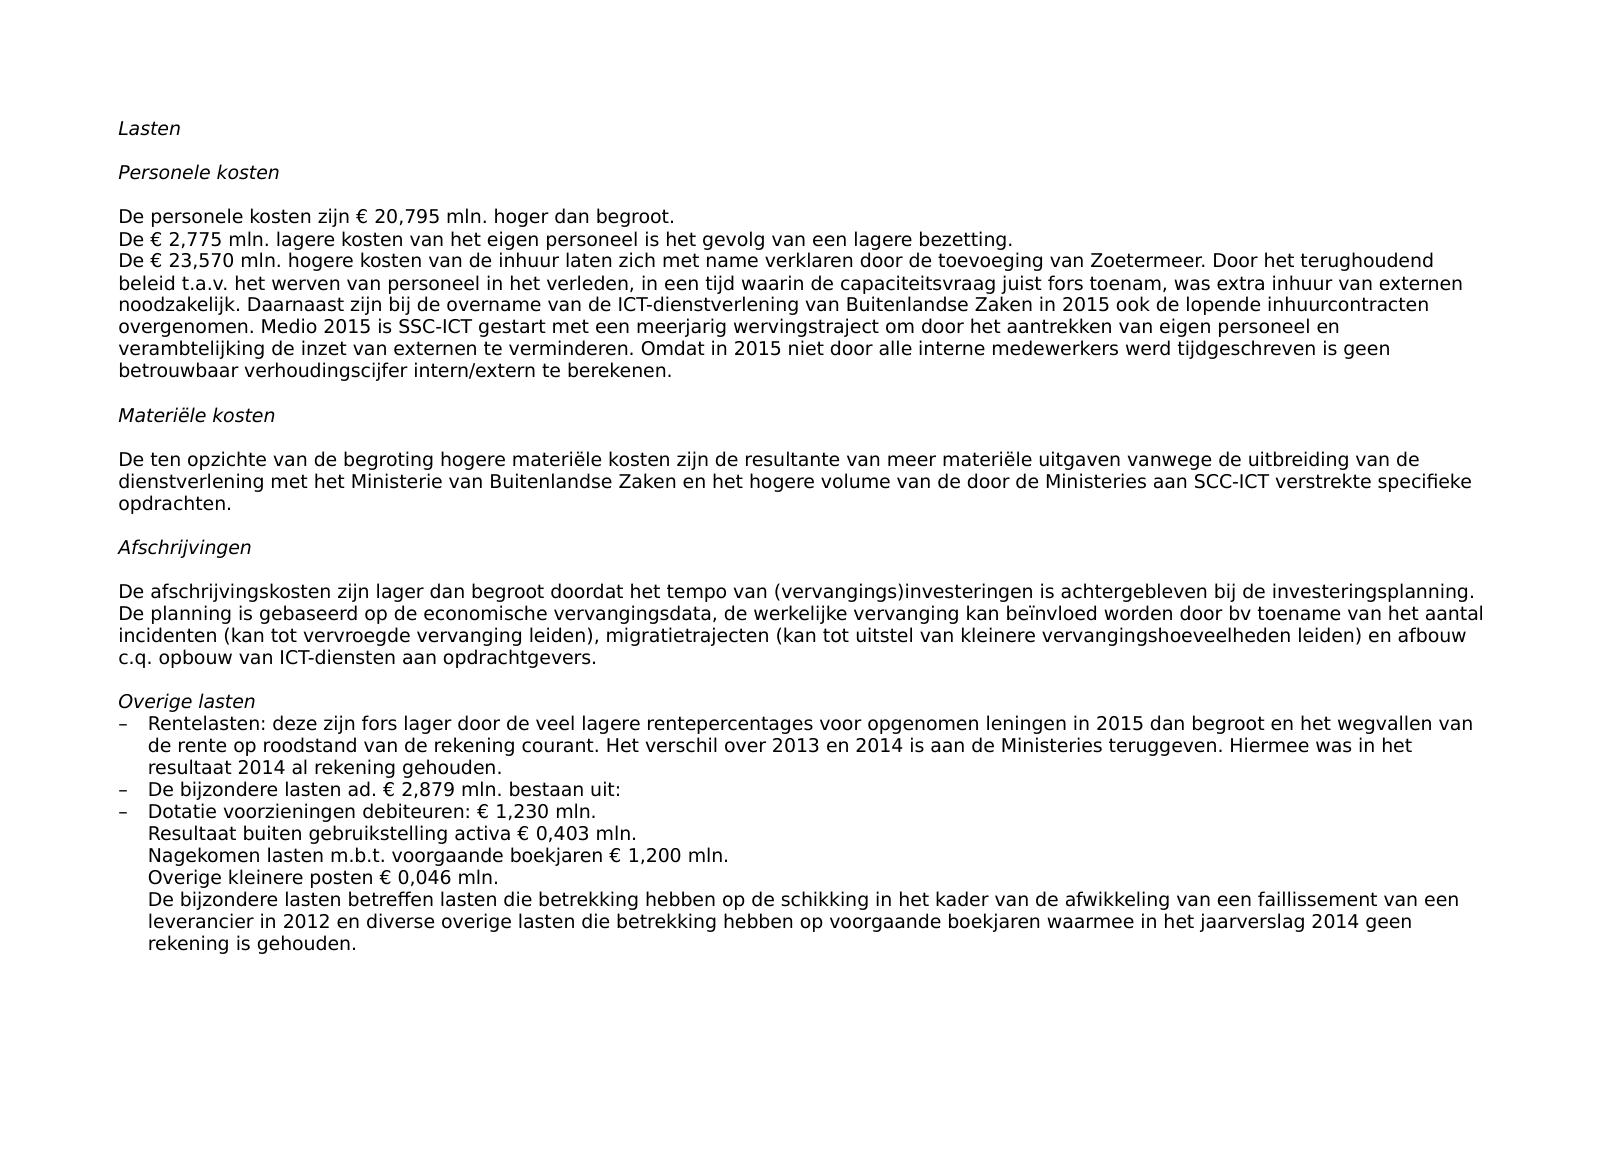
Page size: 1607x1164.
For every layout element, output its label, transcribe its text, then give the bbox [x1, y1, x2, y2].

text De ten opzichte van de begroting hogere materiële kosten zijn de resultante van meer materiële uitgaven vanwege de uitbreiding van de dienstverlening met het Ministerie van Buitenlandse Zaken en het hogere volume van de door de Ministeries aan SCC-ICT verstrekte specifieke opdrachten. [118, 449, 1488, 514]
text – Rentelasten: deze zijn fors lager door de veel lagere rentepercentages voor opgenomen leningen in 2015 dan begroot en het wegvallen van de rente op roodstand van de rekening courant. Het verschil over 2013 en 2014 is aan de Ministeries teruggeven. Hiermee was in het resultaat 2014 al rekening gehouden. [118, 713, 1488, 779]
text De afschrijvingskosten zijn lager dan begroot doordat het tempo van (vervangings)investeringen is achtergebleven bij de investeringsplanning. De planning is gebaseerd op de economische vervangingsdata, de werkelijke vervanging kan beïnvloed worden door bv toename van het aantal incidenten (kan tot vervroegde vervanging leiden), migratietrajecten (kan tot uitstel van kleinere vervangingshoeveelheden leiden) en afbouw c.q. opbouw van ICT-diensten aan opdrachtgevers. [118, 581, 1488, 669]
text De bijzondere lasten betreffen lasten die betrekking hebben op de schikking in het kader van de afwikkeling van een faillissement van een leverancier in 2012 en diverse overige lasten die betrekking hebben op voorgaande boekjaren waarmee in het jaarverslag 2014 geen rekening is gehouden. [148, 889, 1488, 955]
text De € 2,775 mln. lagere kosten van het eigen personeel is het gevolg van een lagere bezetting. [118, 228, 1488, 250]
text De personele kosten zijn € 20,795 mln. hoger dan begroot. [118, 206, 1488, 228]
text Overige kleinere posten € 0,046 mln. [148, 867, 1488, 889]
text – De bijzondere lasten ad. € 2,879 mln. bestaan uit: [118, 779, 1488, 801]
subtitle Personele kosten [118, 162, 1488, 184]
subtitle Afschrijvingen [118, 537, 1488, 559]
text Resultaat buiten gebruikstelling activa € 0,403 mln. [148, 823, 1488, 845]
text De € 23,570 mln. hogere kosten van de inhuur laten zich met name verklaren door de toevoeging van Zoetermeer. Door het terughoudend beleid t.a.v. het werven van personeel in het verleden, in een tijd waarin de capaciteitsvraag juist fors toenam, was extra inhuur van externen noodzakelijk. Daarnaast zijn bij de overname van de ICT-dienstverlening van Buitenlandse Zaken in 2015 ook de lopende inhuurcontracten overgenomen. Medio 2015 is SSC-ICT gestart met een meerjarig wervingstraject om door het aantrekken van eigen personeel en verambtelijking de inzet van externen te verminderen. Omdat in 2015 niet door alle interne medewerkers werd tijdgeschreven is geen betrouwbaar verhoudingscijfer intern/extern te berekenen. [118, 250, 1488, 382]
subtitle Lasten [118, 118, 1488, 140]
text Nagekomen lasten m.b.t. voorgaande boekjaren € 1,200 mln. [148, 845, 1488, 867]
subtitle Overige lasten [118, 691, 1488, 713]
subtitle Materiële kosten [118, 404, 1488, 426]
text – Dotatie voorzieningen debiteuren: € 1,230 mln. [118, 801, 1488, 823]
